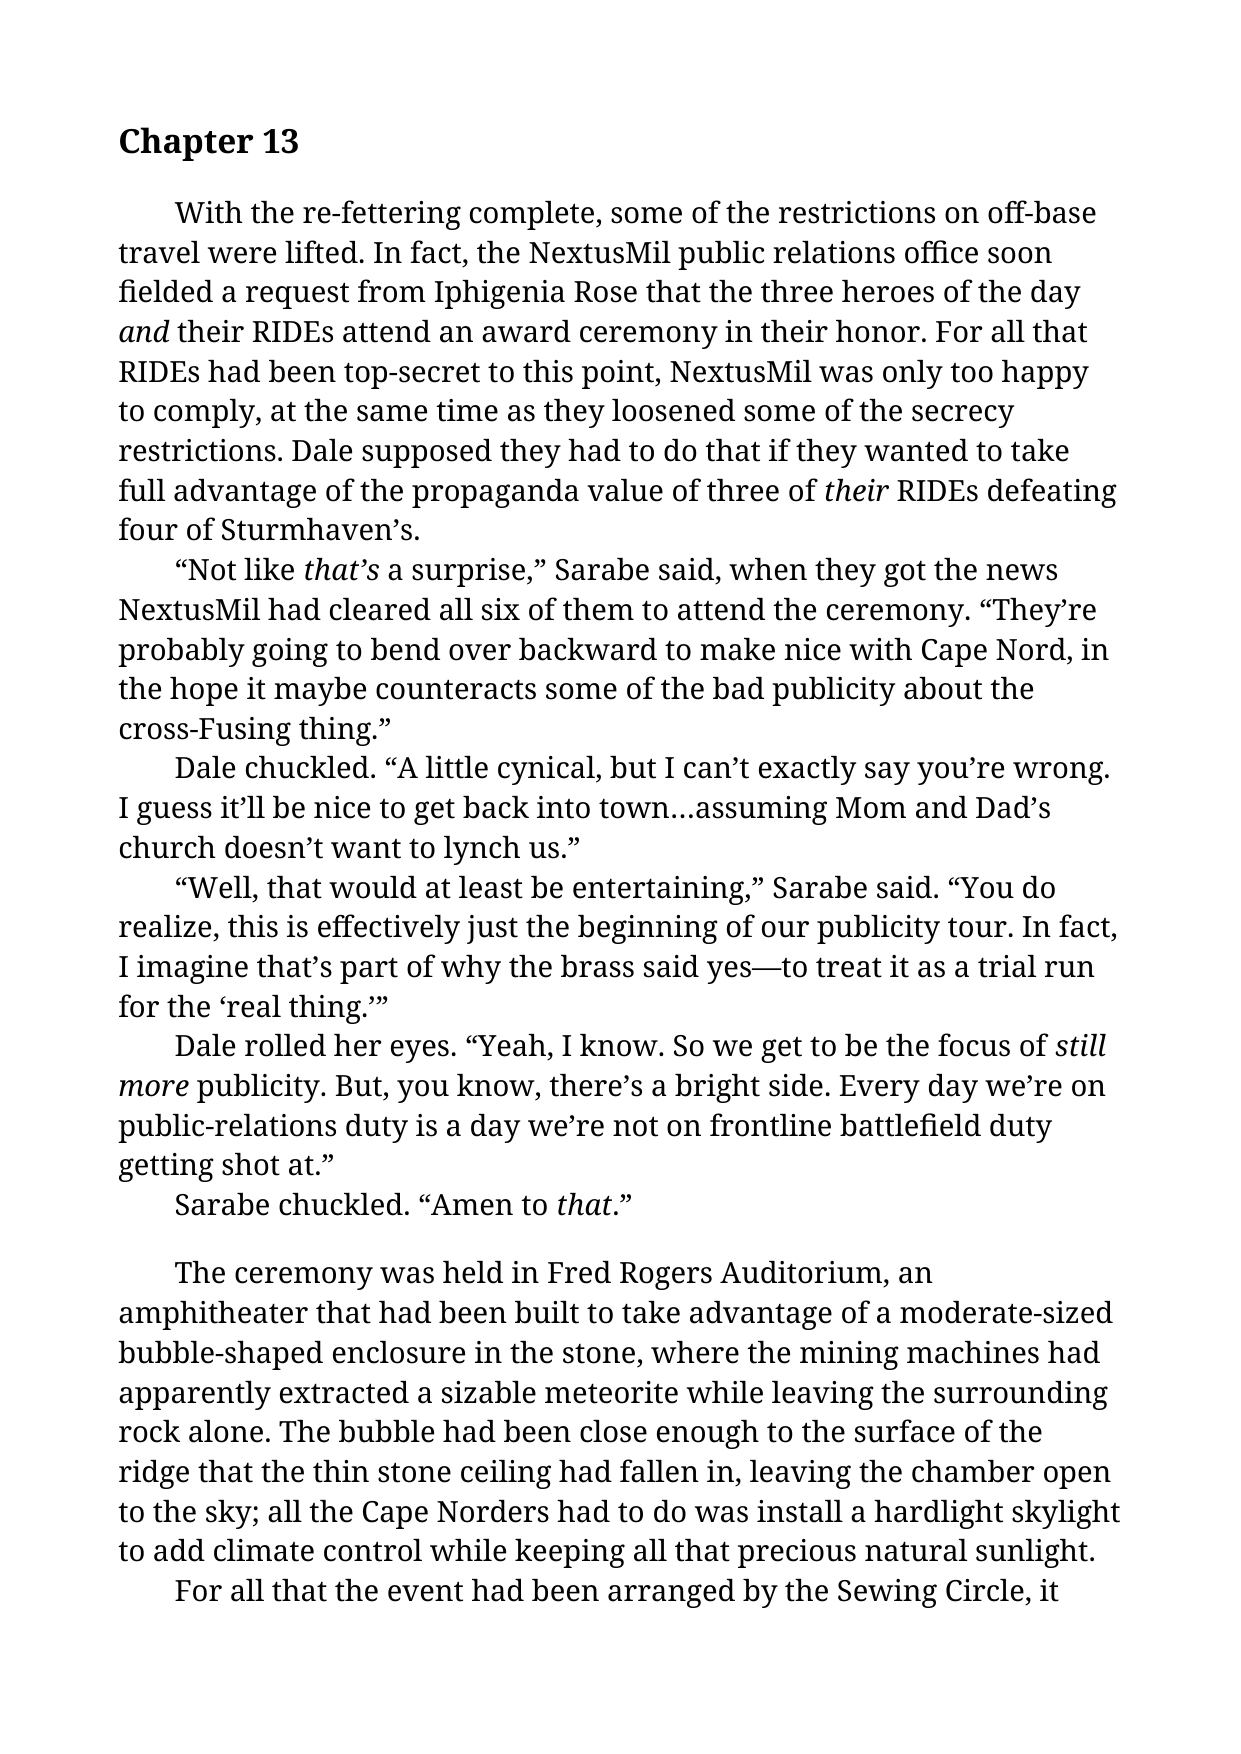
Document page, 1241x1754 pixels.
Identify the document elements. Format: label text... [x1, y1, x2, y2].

text Chapter 13 [118, 118, 1122, 163]
text For all that the event had been arranged by the Sewing Circle, it [118, 1570, 1122, 1610]
text With the re-fettering complete, some of the restrictions on off-base travel were lifted. In fact, the NextusMil public relations office soon fielded a request from Iphigenia Rose that the three heroes of the day and their RIDEs attend an award ceremony in their honor. For all that RIDEs had been top-secret to this point, NextusMil was only too happy to comply, at the same time as they loosened some of the secrecy restrictions. Dale supposed they had to do that if they wanted to take full advantage of the propaganda value of three of their RIDEs defeating four of Sturmhaven’s. [118, 192, 1122, 549]
text “Well, that would at least be entertaining,” Sarabe said. “You do realize, this is effectively just the beginning of our publicity tour. In fact, I imagine that’s part of why the brass said yes—to treat it as a trial run for the ‘real thing.’” [118, 867, 1122, 1026]
text Dale chuckled. “A little cynical, but I can’t exactly say you’re wrong. I guess it’ll be nice to get back into town…assuming Mom and Dad’s church doesn’t want to lynch us.” [118, 748, 1122, 867]
text “Not like that’s a surprise,” Sarabe said, when they got the news NextusMil had cleared all six of them to attend the ceremony. “They’re probably going to bend over backward to make nice with Cape Nord, in the hope it maybe counteracts some of the bad publicity about the cross-Fusing thing.” [118, 549, 1122, 748]
text Sarabe chuckled. “Amen to that.” [118, 1184, 1122, 1224]
text The ceremony was held in Fred Rogers Auditorium, an amphitheater that had been built to take advantage of a moderate-sized bubble-shaped enclosure in the stone, where the mining machines had apparently extracted a sizable meteorite while leaving the surrounding rock alone. The bubble had been close enough to the surface of the ridge that the thin stone ceiling had fallen in, leaving the chamber open to the sky; all the Cape Norders had to do was install a hardlight skylight to add climate control while keeping all that precious natural sunlight. [118, 1253, 1122, 1570]
text Dale rolled her eyes. “Yeah, I know. So we get to be the focus of still more publicity. But, you know, there’s a bright side. Every day we’re on public-relations duty is a day we’re not on frontline battlefield duty getting shot at.” [118, 1026, 1122, 1184]
